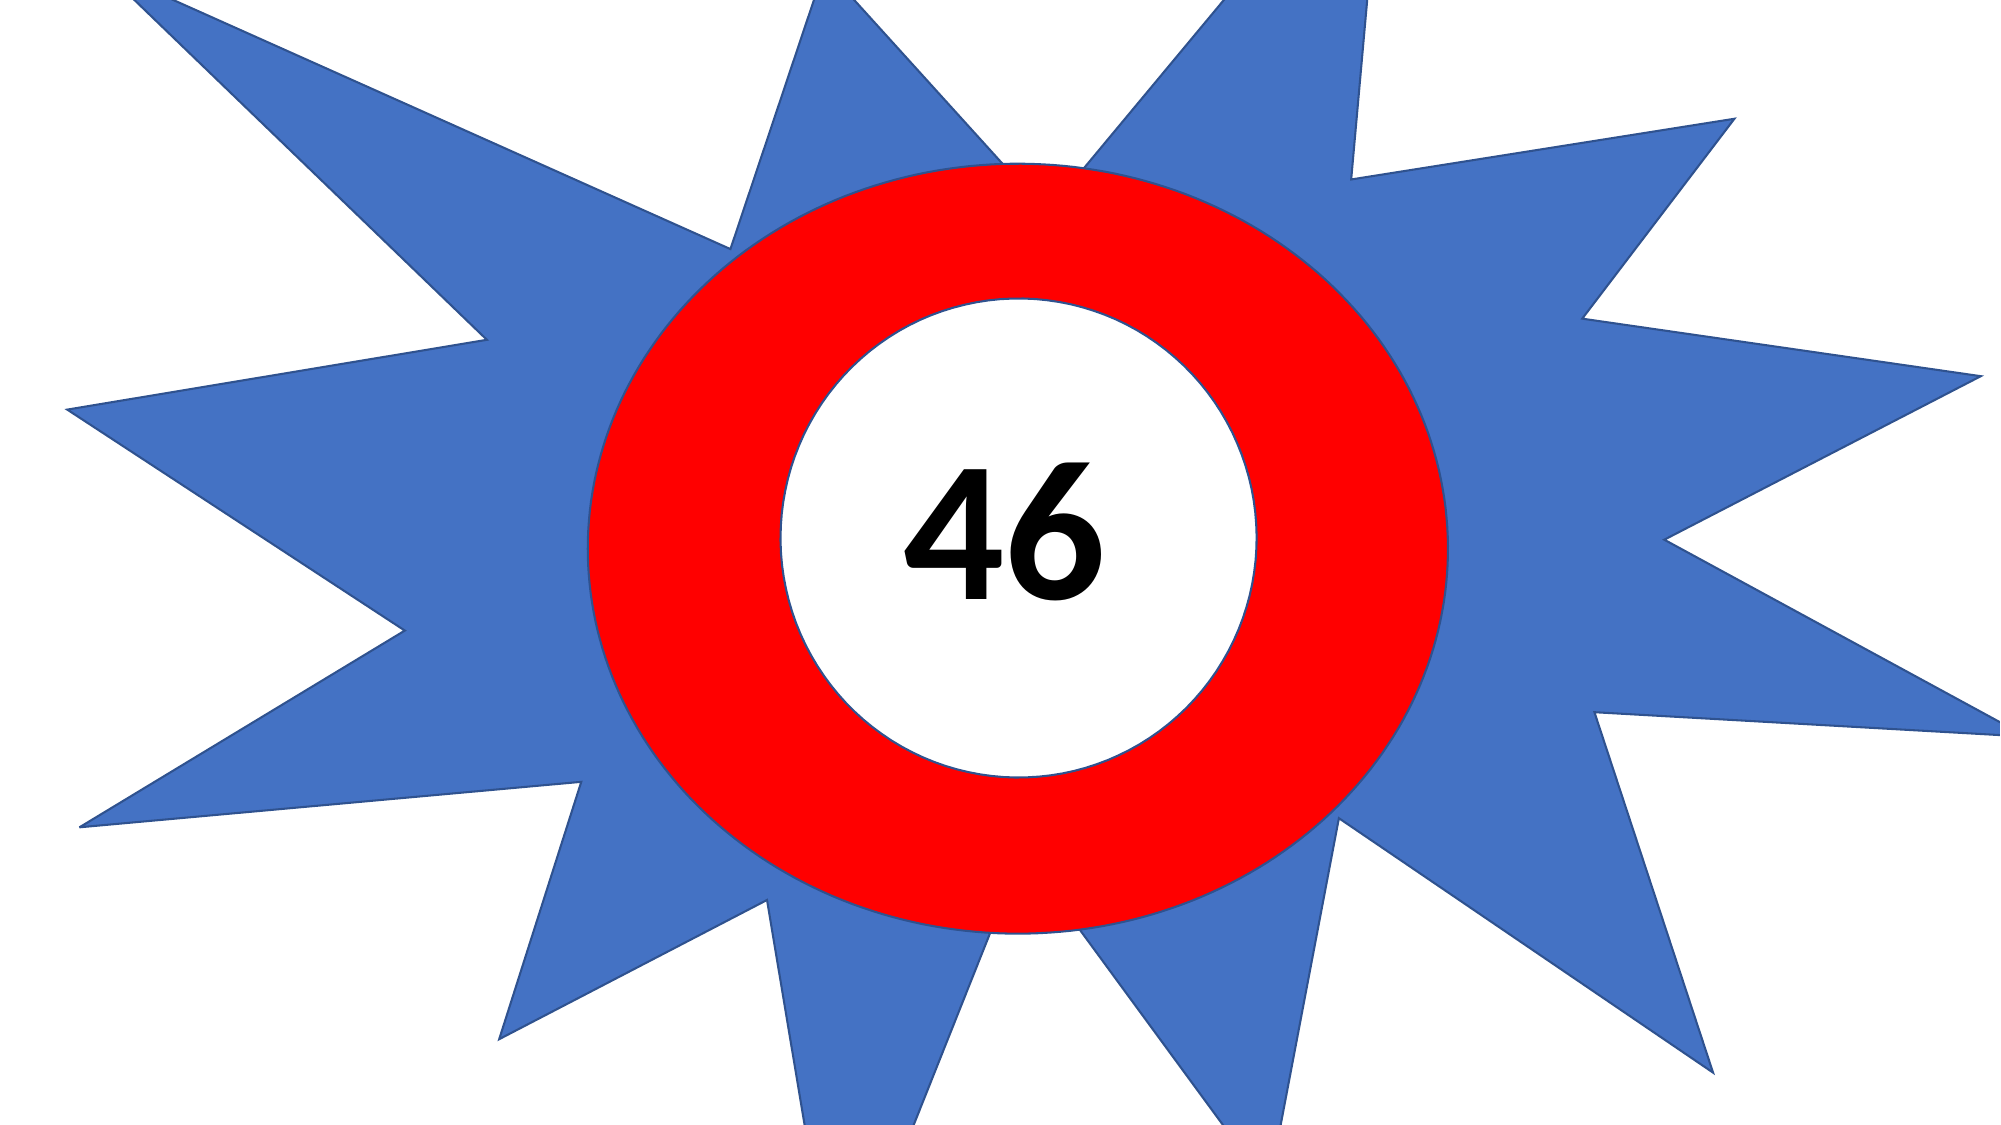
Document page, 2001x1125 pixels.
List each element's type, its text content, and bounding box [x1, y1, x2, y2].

text_box [67, 0, 2000, 1125]
text_box 46 [888, 391, 1206, 650]
